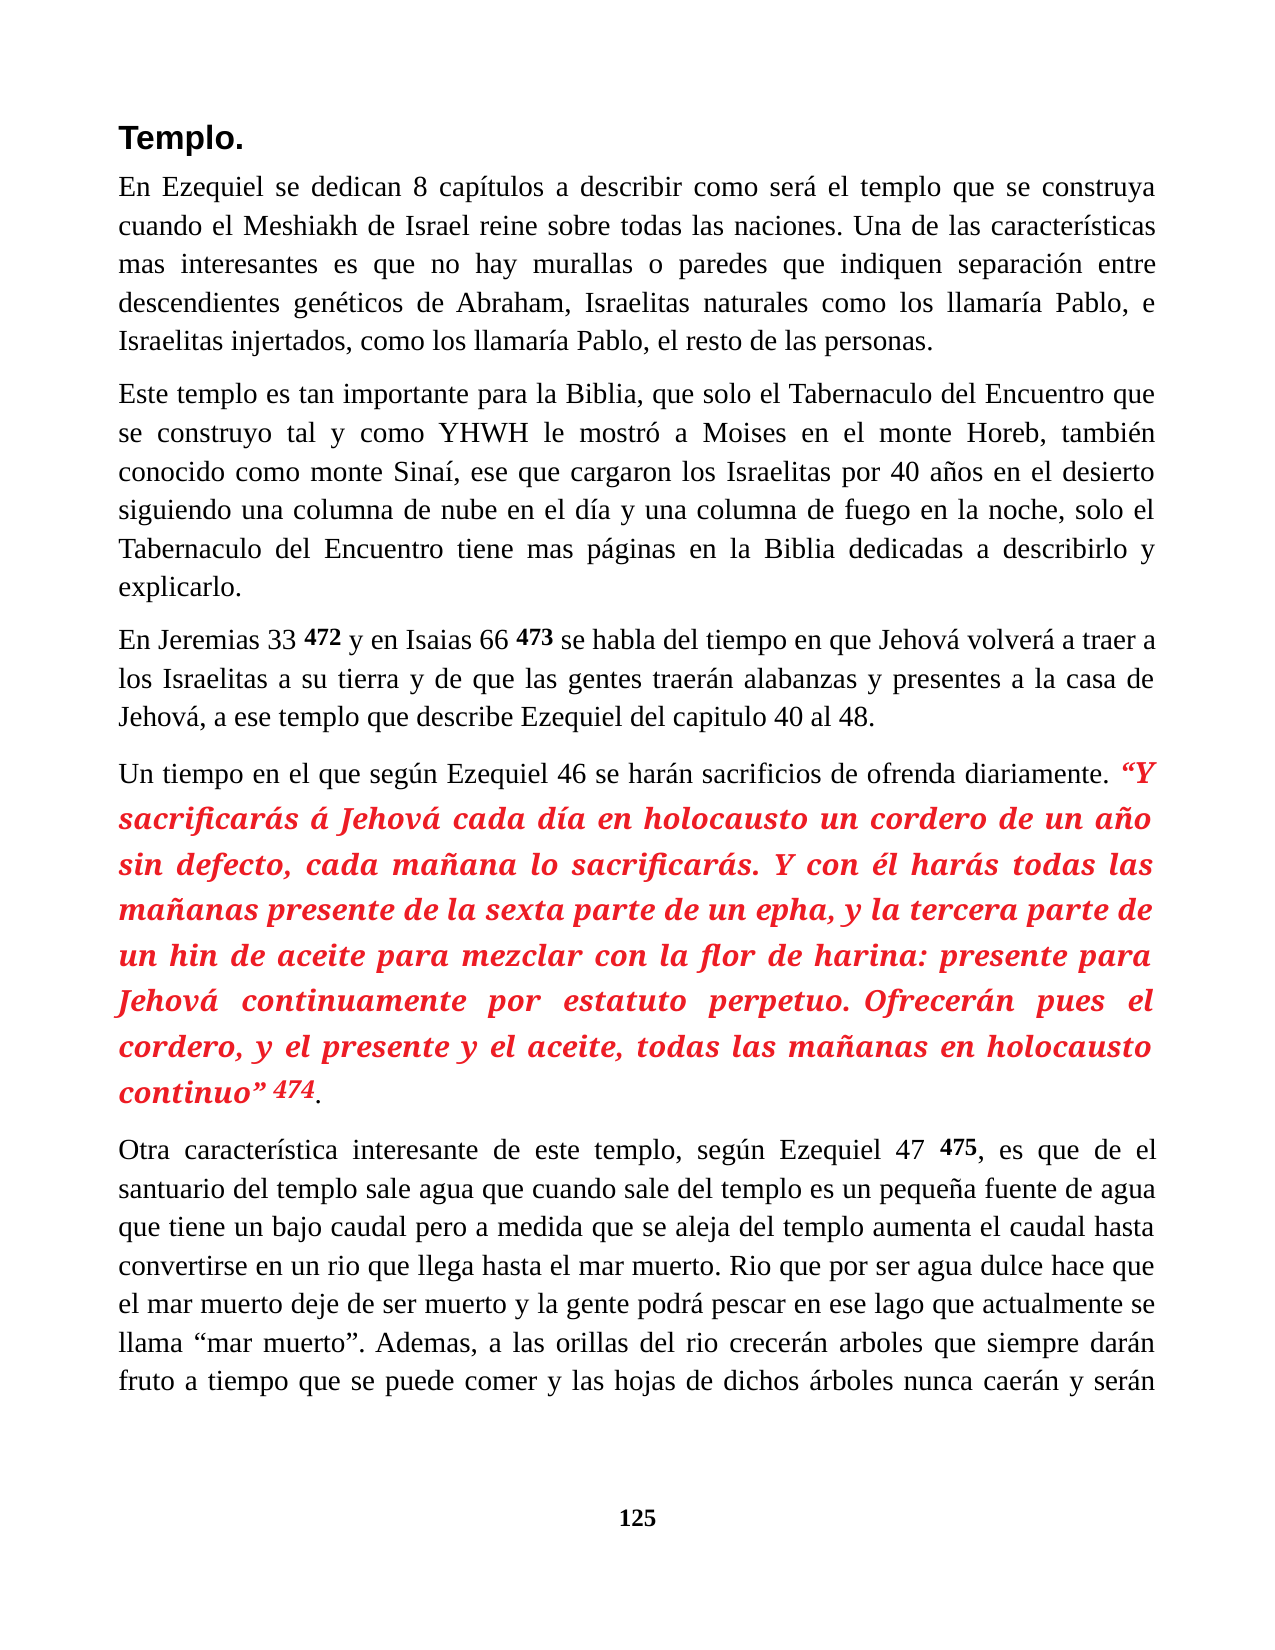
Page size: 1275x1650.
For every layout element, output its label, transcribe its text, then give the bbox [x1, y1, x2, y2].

text Otra característica interesante de este templo, según Ezequiel 47 , es que de el santuario del templo sale agua que cuando sale del templo es un pequeña fuente de agua que tiene un bajo caudal pero a medida que se aleja del templo aumenta el caudal hasta convertirse en un rio que llega hasta el mar muerto. Rio que por ser agua dulce hace que el mar muerto deje de ser muerto y la gente podrá pescar en ese lago que actualmente se llama “mar muerto”. Ademas, a las orillas del rio crecerán arboles que siempre darán fruto a tiempo que se puede comer y las hojas de dichos árboles nunca caerán y serán [118, 1132, 1157, 1397]
text Un tiempo en el que según Ezequiel 46 se harán sacrificios de ofrenda diariamente. “Y sacrificarás á Jehová cada día en holocausto un cordero de un año sin defecto, cada mañana lo sacrificarás. Y con él harás todas las mañanas presente de la sexta parte de un epha, y la tercera parte de un hin de aceite para mezclar con la flor de harina: presente para Jehová continuamente por estatuto perpetuo. Ofrecerán pues el cordero, y el presente y el aceite, todas las mañanas en holocausto continuo” . [118, 753, 1157, 1112]
subtitle Templo. [118, 118, 1157, 157]
text En Jeremias 33 y en Isaias 66 se habla del tiempo en que Jehová volverá a traer a los Israelitas a su tierra y de que las gentes traerán alabanzas y presentes a la casa de Jehová, a ese templo que describe Ezequiel del capitulo 40 al 48. [118, 622, 1157, 733]
text En Ezequiel se dedican 8 capítulos a describir como será el templo que se construya cuando el Meshiakh de Israel reine sobre todas las naciones. Una de las características mas interesantes es que no hay murallas o paredes que indiquen separación entre descendientes genéticos de Abraham, Israelitas naturales como los llamaría Pablo, e Israelitas injertados, como los llamaría Pablo, el resto de las personas. [118, 169, 1157, 357]
text Este templo es tan importante para la Biblia, que solo el Tabernaculo del Encuentro que se construyo tal y como YHWH le mostró a Moises en el monte Horeb, también conocido como monte Sinaí, ese que cargaron los Israelitas por 40 años en el desierto siguiendo una columna de nube en el día y una columna de fuego en la noche, solo el Tabernaculo del Encuentro tiene mas páginas en la Biblia dedicadas a describirlo y explicarlo. [118, 377, 1157, 603]
